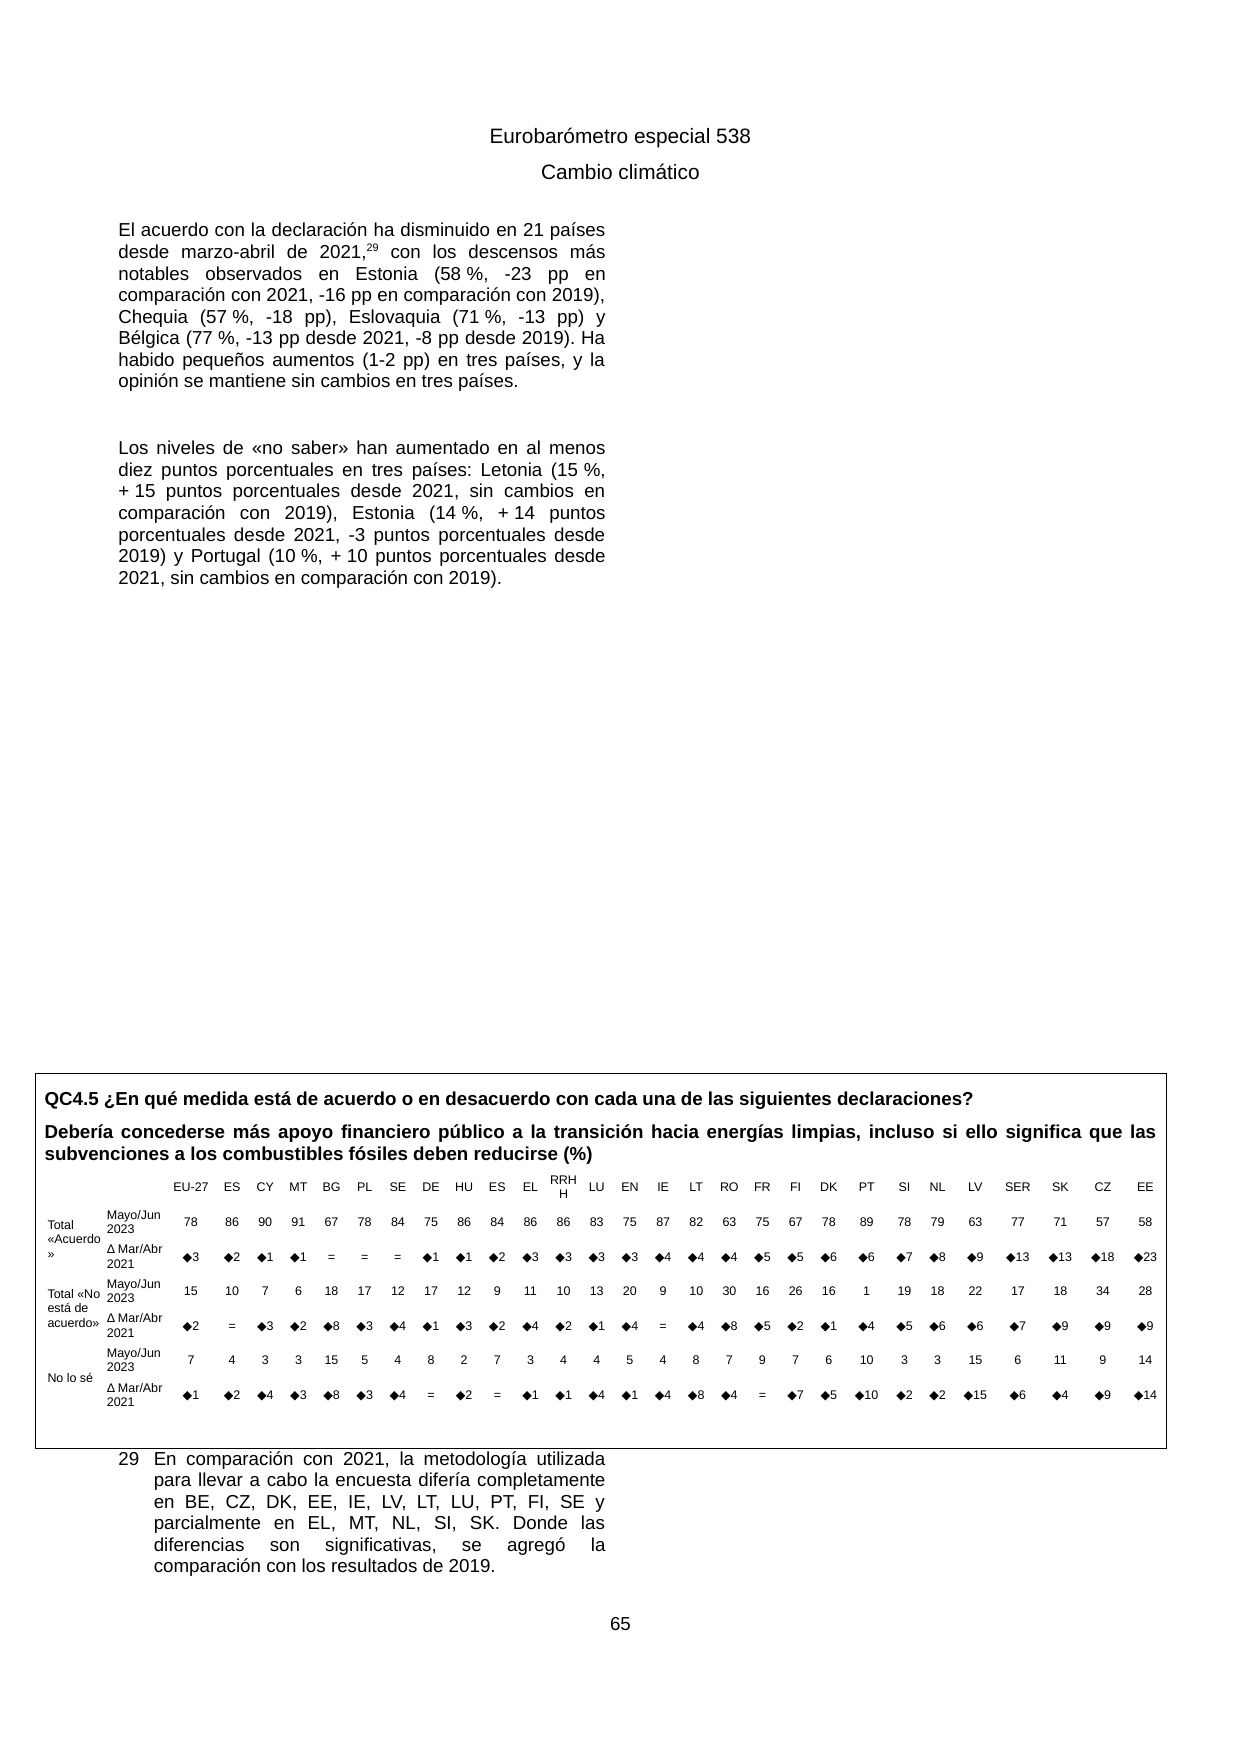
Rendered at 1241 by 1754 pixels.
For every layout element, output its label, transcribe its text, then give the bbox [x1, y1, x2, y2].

table_header SE [381, 1170, 414, 1204]
table_cell ◆1 [613, 1378, 646, 1412]
table_cell 78 [166, 1205, 215, 1239]
table_cell 86 [514, 1205, 547, 1239]
table_cell ◆4 [580, 1378, 613, 1412]
table_cell 4 [547, 1343, 580, 1377]
table_cell ◆14 [1124, 1378, 1166, 1412]
table_cell 10 [215, 1274, 248, 1308]
table_cell ◆2 [547, 1308, 580, 1343]
table_cell = [746, 1378, 779, 1412]
table_cell 4 [215, 1343, 248, 1377]
table_cell 91 [282, 1205, 315, 1239]
table_cell 15 [315, 1343, 348, 1377]
table_header ES [215, 1170, 248, 1204]
table_cell Δ Mar/Abr 2021 [104, 1378, 166, 1412]
table_cell Mayo/Jun 2023 [104, 1343, 166, 1377]
table_cell 83 [580, 1205, 613, 1239]
table_cell 15 [166, 1274, 215, 1308]
table_cell ◆1 [166, 1378, 215, 1412]
table_cell ◆6 [954, 1308, 996, 1343]
table_cell 12 [381, 1274, 414, 1308]
table_cell 5 [613, 1343, 646, 1377]
table_header DE [414, 1170, 447, 1204]
table_header LU [580, 1170, 613, 1204]
table_cell ◆5 [746, 1239, 779, 1274]
table_cell ◆2 [166, 1308, 215, 1343]
table_cell 89 [845, 1205, 888, 1239]
table_cell 75 [746, 1205, 779, 1239]
table_header ES [480, 1170, 514, 1204]
table_cell ◆8 [921, 1239, 954, 1274]
table_cell 26 [779, 1274, 812, 1308]
table_cell 6 [812, 1343, 845, 1377]
table_cell 3 [921, 1343, 954, 1377]
table_cell 34 [1081, 1274, 1124, 1308]
table_cell 67 [779, 1205, 812, 1239]
table_header PT [845, 1170, 888, 1204]
table_cell ◆5 [746, 1308, 779, 1343]
table_cell ◆4 [679, 1239, 712, 1274]
table_cell ◆5 [779, 1239, 812, 1274]
table_cell 20 [613, 1274, 646, 1308]
table_header CY [249, 1170, 282, 1204]
text Los niveles de «no saber» han aumentado en al menos diez puntos porcentuales en tres países: Letonia (15 %, + 15 puntos porcentuales desde 2021, sin cambios en comparación con 2019), Estonia (14 %, + 14 puntos porcentuales desde 2021, -3 puntos porcentuales desde 2019) y Portugal (10 %, + 10 puntos porcentuales desde 2021, sin cambios en comparación con 2019). [118, 437, 605, 588]
table_header FI [779, 1170, 812, 1204]
table_cell ◆5 [812, 1378, 845, 1412]
table_cell 28 [1124, 1274, 1166, 1308]
table_cell ◆1 [547, 1378, 580, 1412]
table_cell ◆4 [713, 1378, 746, 1412]
table_cell 71 [1039, 1205, 1081, 1239]
table_cell 78 [348, 1205, 381, 1239]
table_cell ◆4 [249, 1378, 282, 1412]
table_cell 7 [166, 1343, 215, 1377]
table_cell ◆4 [845, 1308, 888, 1343]
table_header SI [888, 1170, 921, 1204]
table_header PL [348, 1170, 381, 1204]
table_cell ◆6 [812, 1239, 845, 1274]
table_header [104, 1170, 166, 1204]
table_cell 90 [249, 1205, 282, 1239]
text QC4.5 ¿En qué medida está de acuerdo o en desacuerdo con cada una de las siguientes declaraciones? [44, 1087, 1158, 1109]
table_cell 8 [414, 1343, 447, 1377]
table_cell 2 [447, 1343, 480, 1377]
table_cell ◆2 [779, 1308, 812, 1343]
table_header BG [315, 1170, 348, 1204]
table_cell 5 [348, 1343, 381, 1377]
table_cell ◆13 [1039, 1239, 1081, 1274]
table_cell 3 [282, 1343, 315, 1377]
table_cell 84 [381, 1205, 414, 1239]
table_cell ◆7 [996, 1308, 1039, 1343]
table_cell 9 [480, 1274, 514, 1308]
table_cell 7 [779, 1343, 812, 1377]
table_cell ◆1 [249, 1239, 282, 1274]
table_cell 18 [315, 1274, 348, 1308]
table_cell 6 [996, 1343, 1039, 1377]
table_header SER [996, 1170, 1039, 1204]
table_cell 16 [746, 1274, 779, 1308]
table_cell ◆4 [713, 1239, 746, 1274]
table_cell 7 [480, 1343, 514, 1377]
table_cell ◆9 [1039, 1308, 1081, 1343]
table_cell 22 [954, 1274, 996, 1308]
table_cell = [414, 1378, 447, 1412]
table_cell ◆10 [845, 1378, 888, 1412]
table_cell ◆4 [514, 1308, 547, 1343]
table_cell 9 [746, 1343, 779, 1377]
table_cell ◆4 [646, 1378, 679, 1412]
table_cell 18 [921, 1274, 954, 1308]
table_cell 11 [514, 1274, 547, 1308]
table_cell Total «Acuerdo» [44, 1205, 104, 1274]
table_cell 57 [1081, 1205, 1124, 1239]
table_cell 3 [888, 1343, 921, 1377]
table_cell 6 [282, 1274, 315, 1308]
table_cell 75 [414, 1205, 447, 1239]
text Debería concederse más apoyo financiero público a la transición hacia energías limpias, incluso si ello significa que las subvenciones a los combustibles fósiles deben reducirse (%) [44, 1121, 1158, 1164]
table_cell 14 [1124, 1343, 1166, 1377]
table_cell ◆7 [888, 1239, 921, 1274]
table_cell ◆2 [888, 1378, 921, 1412]
table_cell 15 [954, 1343, 996, 1377]
table_header FR [746, 1170, 779, 1204]
table_header EE [1124, 1170, 1166, 1204]
table_cell ◆1 [414, 1308, 447, 1343]
table_cell 16 [812, 1274, 845, 1308]
table_cell ◆2 [282, 1308, 315, 1343]
table_cell = [348, 1239, 381, 1274]
table_cell Mayo/Jun 2023 [104, 1205, 166, 1239]
table_cell ◆3 [547, 1239, 580, 1274]
table_cell Δ Mar/Abr 2021 [104, 1308, 166, 1343]
table_cell ◆8 [713, 1308, 746, 1343]
table_cell ◆4 [1039, 1378, 1081, 1412]
table_header EN [613, 1170, 646, 1204]
table_header RO [713, 1170, 746, 1204]
table_cell 4 [646, 1343, 679, 1377]
table_cell ◆18 [1081, 1239, 1124, 1274]
table_cell ◆9 [1081, 1378, 1124, 1412]
table_cell 9 [646, 1274, 679, 1308]
table_cell 3 [249, 1343, 282, 1377]
table_cell 78 [888, 1205, 921, 1239]
table_cell No lo sé [44, 1343, 104, 1412]
table_cell 10 [845, 1343, 888, 1377]
table_cell 13 [580, 1274, 613, 1308]
table_cell ◆1 [580, 1308, 613, 1343]
table_cell Mayo/Jun 2023 [104, 1274, 166, 1308]
table_header CZ [1081, 1170, 1124, 1204]
table_cell 10 [679, 1274, 712, 1308]
table_cell 58 [1124, 1205, 1166, 1239]
table_cell 17 [348, 1274, 381, 1308]
text En comparación con 2021, la metodología utilizada para llevar a cabo la encuesta difería completamente en BE, CZ, DK, EE, IE, LV, LT, LU, PT, FI, SE y parcialmente en EL, MT, NL, SI, SK. Donde las diferencias son significativas, se agregó la comparación con los resultados de 2019. [118, 1449, 605, 1577]
table_cell ◆3 [249, 1308, 282, 1343]
table_cell ◆9 [1124, 1308, 1166, 1343]
table_cell 19 [888, 1274, 921, 1308]
table_cell ◆9 [954, 1239, 996, 1274]
table_cell 7 [713, 1343, 746, 1377]
table_cell 17 [414, 1274, 447, 1308]
table_cell ◆6 [845, 1239, 888, 1274]
table_cell ◆7 [779, 1378, 812, 1412]
table_cell ◆1 [414, 1239, 447, 1274]
table_header MT [282, 1170, 315, 1204]
table_cell ◆5 [888, 1308, 921, 1343]
table_cell = [215, 1308, 248, 1343]
table_cell Δ Mar/Abr 2021 [104, 1239, 166, 1274]
table_header DK [812, 1170, 845, 1204]
table_cell ◆4 [613, 1308, 646, 1343]
table_header NL [921, 1170, 954, 1204]
table_cell 67 [315, 1205, 348, 1239]
table_cell 3 [514, 1343, 547, 1377]
table_cell ◆2 [480, 1308, 514, 1343]
table_cell 78 [812, 1205, 845, 1239]
table_cell = [646, 1308, 679, 1343]
table_cell 77 [996, 1205, 1039, 1239]
table_cell ◆2 [215, 1378, 248, 1412]
table_cell ◆6 [996, 1378, 1039, 1412]
table_cell ◆8 [315, 1378, 348, 1412]
table_header LV [954, 1170, 996, 1204]
table_cell ◆2 [215, 1239, 248, 1274]
table_cell ◆6 [921, 1308, 954, 1343]
table_cell ◆4 [381, 1378, 414, 1412]
table_cell 1 [845, 1274, 888, 1308]
table_cell ◆2 [480, 1239, 514, 1274]
table_cell ◆1 [514, 1378, 547, 1412]
table_cell = [315, 1239, 348, 1274]
table_cell ◆3 [348, 1308, 381, 1343]
table_cell ◆2 [447, 1378, 480, 1412]
table_cell 17 [996, 1274, 1039, 1308]
table_cell = [381, 1239, 414, 1274]
table_cell 86 [447, 1205, 480, 1239]
table_header HU [447, 1170, 480, 1204]
table_cell 12 [447, 1274, 480, 1308]
table_cell ◆3 [447, 1308, 480, 1343]
table_cell 9 [1081, 1343, 1124, 1377]
table_cell 84 [480, 1205, 514, 1239]
text El acuerdo con la declaración ha disminuido en 21 países desde marzo-abril de 2021, con los descensos más notables observados en Estonia (58 %, -23 pp en comparación con 2021, -16 pp en comparación con 2019), Chequia (57 %, -18 pp), Eslovaquia (71 %, -13 pp) y Bélgica (77 %, -13 pp desde 2021, -8 pp desde 2019). Ha habido pequeños aumentos (1-2 pp) en tres países, y la opinión se mantiene sin cambios en tres países. [118, 219, 605, 392]
table_cell ◆8 [679, 1378, 712, 1412]
table_cell = [480, 1378, 514, 1412]
table_cell 10 [547, 1274, 580, 1308]
table_cell 7 [249, 1274, 282, 1308]
table_cell 86 [215, 1205, 248, 1239]
table_cell 63 [713, 1205, 746, 1239]
table_cell 87 [646, 1205, 679, 1239]
table_cell ◆1 [812, 1308, 845, 1343]
table_cell 30 [713, 1274, 746, 1308]
table_cell ◆2 [921, 1378, 954, 1412]
table_header SK [1039, 1170, 1081, 1204]
table_cell ◆15 [954, 1378, 996, 1412]
table_cell 79 [921, 1205, 954, 1239]
table_header RRHH [547, 1170, 580, 1204]
table_cell ◆3 [580, 1239, 613, 1274]
table_cell 4 [580, 1343, 613, 1377]
table_cell ◆23 [1124, 1239, 1166, 1274]
table_cell ◆4 [646, 1239, 679, 1274]
table_cell 4 [381, 1343, 414, 1377]
table_header IE [646, 1170, 679, 1204]
table_cell 75 [613, 1205, 646, 1239]
table_cell 8 [679, 1343, 712, 1377]
table_cell ◆3 [166, 1239, 215, 1274]
table_cell ◆13 [996, 1239, 1039, 1274]
table_cell ◆3 [348, 1378, 381, 1412]
table_cell ◆9 [1081, 1308, 1124, 1343]
table_cell ◆3 [514, 1239, 547, 1274]
table_header EL [514, 1170, 547, 1204]
table_cell ◆8 [315, 1308, 348, 1343]
table_cell 82 [679, 1205, 712, 1239]
table_cell ◆1 [447, 1239, 480, 1274]
table_header [44, 1170, 104, 1204]
table_cell 11 [1039, 1343, 1081, 1377]
table_cell ◆4 [381, 1308, 414, 1343]
table_cell 63 [954, 1205, 996, 1239]
table_cell ◆3 [613, 1239, 646, 1274]
table_cell ◆3 [282, 1378, 315, 1412]
table_cell ◆1 [282, 1239, 315, 1274]
table_cell ◆4 [679, 1308, 712, 1343]
table_cell 18 [1039, 1274, 1081, 1308]
table_cell 86 [547, 1205, 580, 1239]
table_header LT [679, 1170, 712, 1204]
table_header EU-27 [166, 1170, 215, 1204]
table_cell Total «No está de acuerdo» [44, 1274, 104, 1343]
